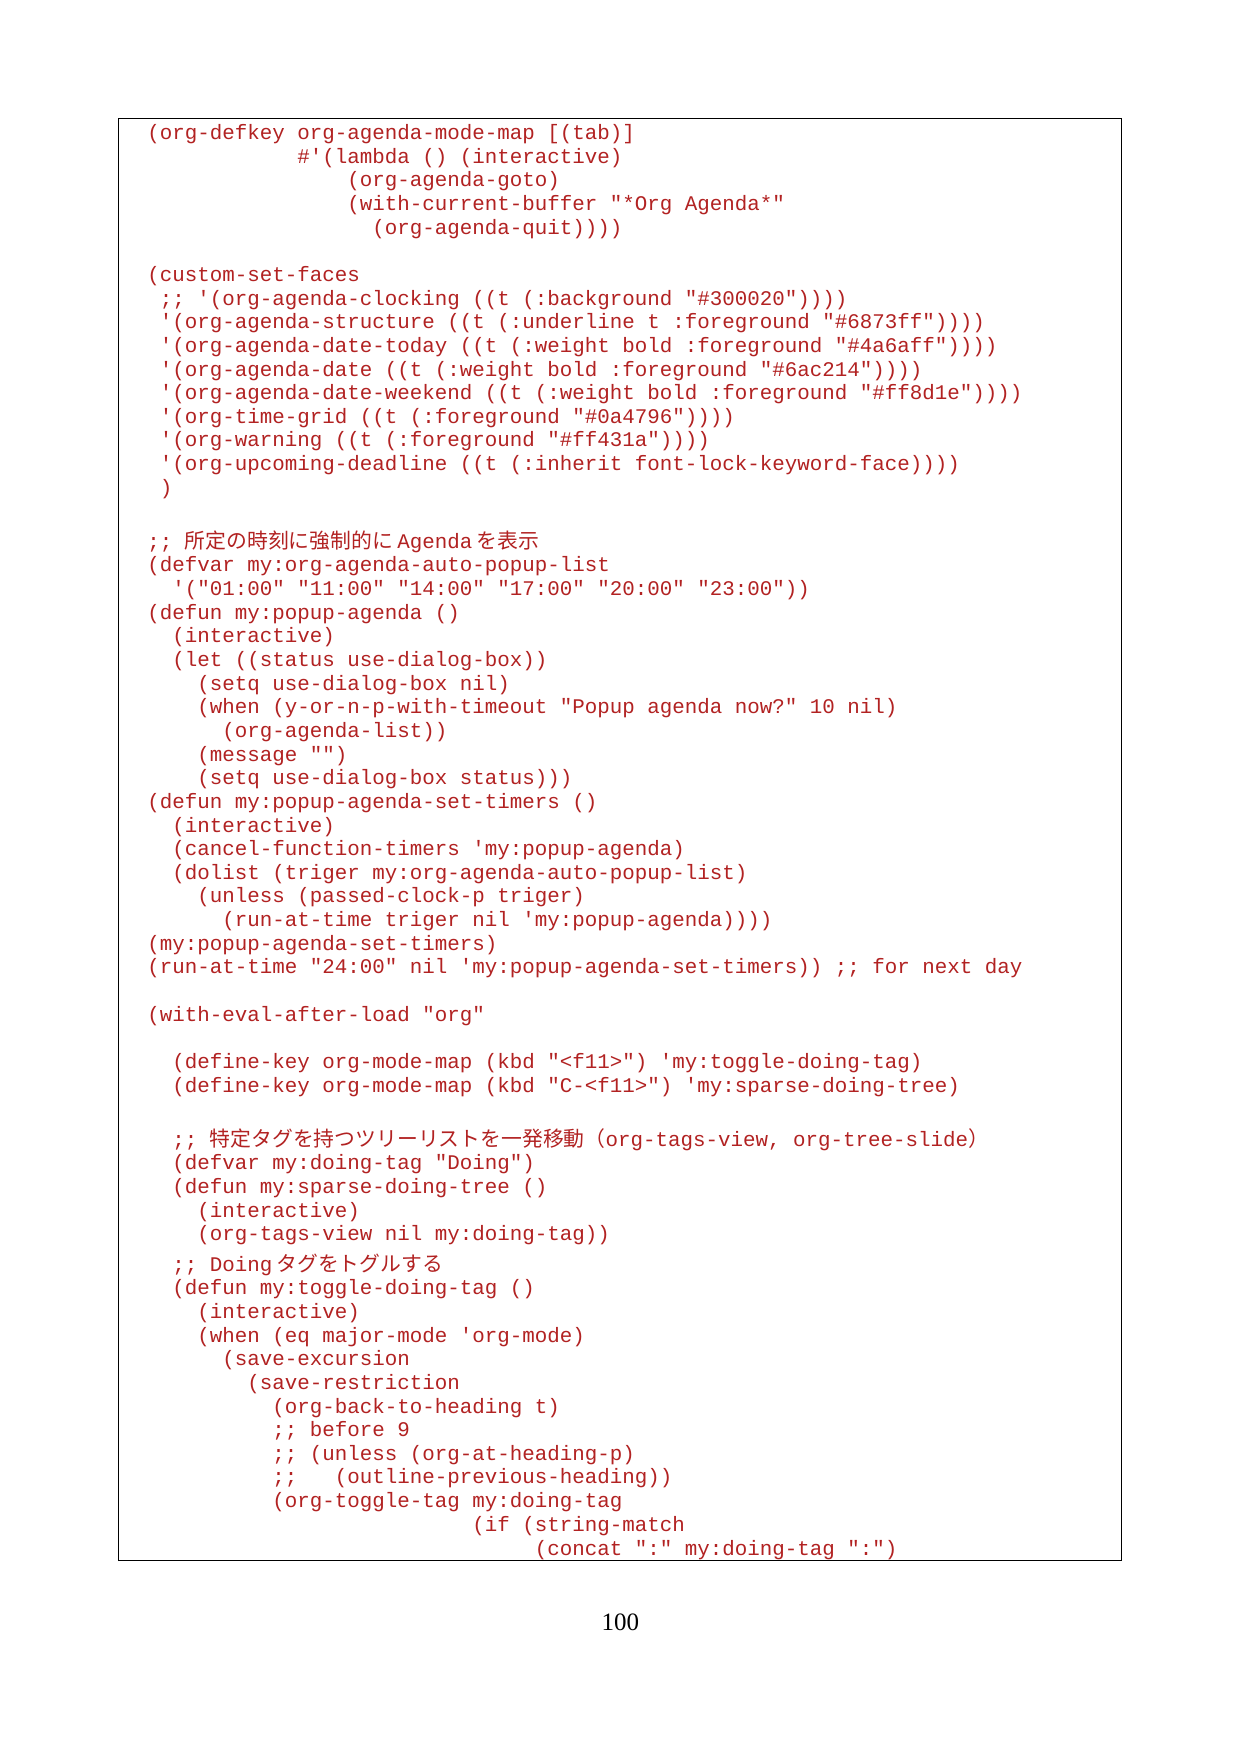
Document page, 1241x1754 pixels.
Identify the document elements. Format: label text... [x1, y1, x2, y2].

text (defvar my:org-agenda-auto-popup-list [119, 551, 1121, 574]
text (defvar my:doing-tag "Doing") [119, 1148, 1121, 1172]
text (when (eq major-mode 'org-mode) [119, 1321, 1121, 1344]
text (defun my:popup-agenda () [119, 598, 1121, 621]
text (unless (passed-clock-p triger) [119, 882, 1121, 905]
text ;; 所定の時刻に強制的にAgendaを表示 [119, 520, 1121, 551]
text (org-back-to-heading t) [119, 1392, 1121, 1415]
text (with-eval-after-load "org" [119, 1000, 1121, 1023]
text '("01:00" "11:00" "14:00" "17:00" "20:00" "23:00")) [119, 574, 1121, 598]
text ;; 特定タグを持つツリーリストを一発移動（org-tags-view, org-tree-slide） [119, 1118, 1121, 1148]
text (org-toggle-tag my:doing-tag [119, 1486, 1121, 1510]
text (custom-set-faces [119, 260, 1121, 284]
text '(org-warning ((t (:foreground "#ff431a")))) [119, 426, 1121, 449]
text (cancel-function-timers 'my:popup-agenda) [119, 834, 1121, 858]
text (interactive) [119, 621, 1121, 645]
text (interactive) [119, 811, 1121, 834]
text (defun my:popup-agenda-set-timers () [119, 787, 1121, 811]
text (interactive) [119, 1196, 1121, 1219]
text (org-agenda-list)) [119, 716, 1121, 740]
text (defun my:sparse-doing-tree () [119, 1172, 1121, 1196]
text (dolist (triger my:org-agenda-auto-popup-list) [119, 858, 1121, 882]
text '(org-agenda-date ((t (:weight bold :foreground "#6ac214")))) [119, 354, 1121, 378]
text (let ((status use-dialog-box)) [119, 645, 1121, 669]
text ;; (outline-previous-heading)) [119, 1463, 1121, 1486]
text (define-key org-mode-map (kbd "<f11>") 'my:toggle-doing-tag) [119, 1047, 1121, 1071]
text (save-excursion [119, 1344, 1121, 1368]
text ;; Doingタグをトグルする [119, 1243, 1121, 1273]
text (message "") [119, 740, 1121, 763]
text (defun my:toggle-doing-tag () [119, 1273, 1121, 1297]
text (my:popup-agenda-set-timers) [119, 929, 1121, 952]
text (run-at-time triger nil 'my:popup-agenda)))) [119, 905, 1121, 929]
text (setq use-dialog-box status))) [119, 763, 1121, 787]
text (with-current-buffer "*Org Agenda*" [119, 189, 1121, 213]
text (when (y-or-n-p-with-timeout "Popup agenda now?" 10 nil) [119, 692, 1121, 716]
text '(org-agenda-date-today ((t (:weight bold :foreground "#4a6aff")))) [119, 331, 1121, 354]
text (interactive) [119, 1297, 1121, 1321]
text (org-defkey org-agenda-mode-map [(tab)] [119, 119, 1121, 142]
text ;; before 9 [119, 1415, 1121, 1439]
text '(org-agenda-date-weekend ((t (:weight bold :foreground "#ff8d1e")))) [119, 378, 1121, 402]
text (org-agenda-goto) [119, 165, 1121, 189]
text '(org-time-grid ((t (:foreground "#0a4796")))) [119, 402, 1121, 426]
text ;; '(org-agenda-clocking ((t (:background "#300020")))) [119, 284, 1121, 307]
text ;; (unless (org-at-heading-p) [119, 1439, 1121, 1463]
text '(org-agenda-structure ((t (:underline t :foreground "#6873ff")))) [119, 307, 1121, 331]
text (org-agenda-quit)))) [119, 213, 1121, 236]
text (define-key org-mode-map (kbd "C-<f11>") 'my:sparse-doing-tree) [119, 1071, 1121, 1094]
text (concat ":" my:doing-tag ":") [119, 1533, 1121, 1560]
text (if (string-match [119, 1510, 1121, 1533]
text (org-tags-view nil my:doing-tag)) [119, 1219, 1121, 1243]
text ) [119, 473, 1121, 496]
text (save-restriction [119, 1368, 1121, 1392]
text #'(lambda () (interactive) [119, 142, 1121, 165]
text '(org-upcoming-deadline ((t (:inherit font-lock-keyword-face)))) [119, 449, 1121, 473]
text (run-at-time "24:00" nil 'my:popup-agenda-set-timers)) ;; for next day [119, 952, 1121, 976]
text (setq use-dialog-box nil) [119, 669, 1121, 692]
